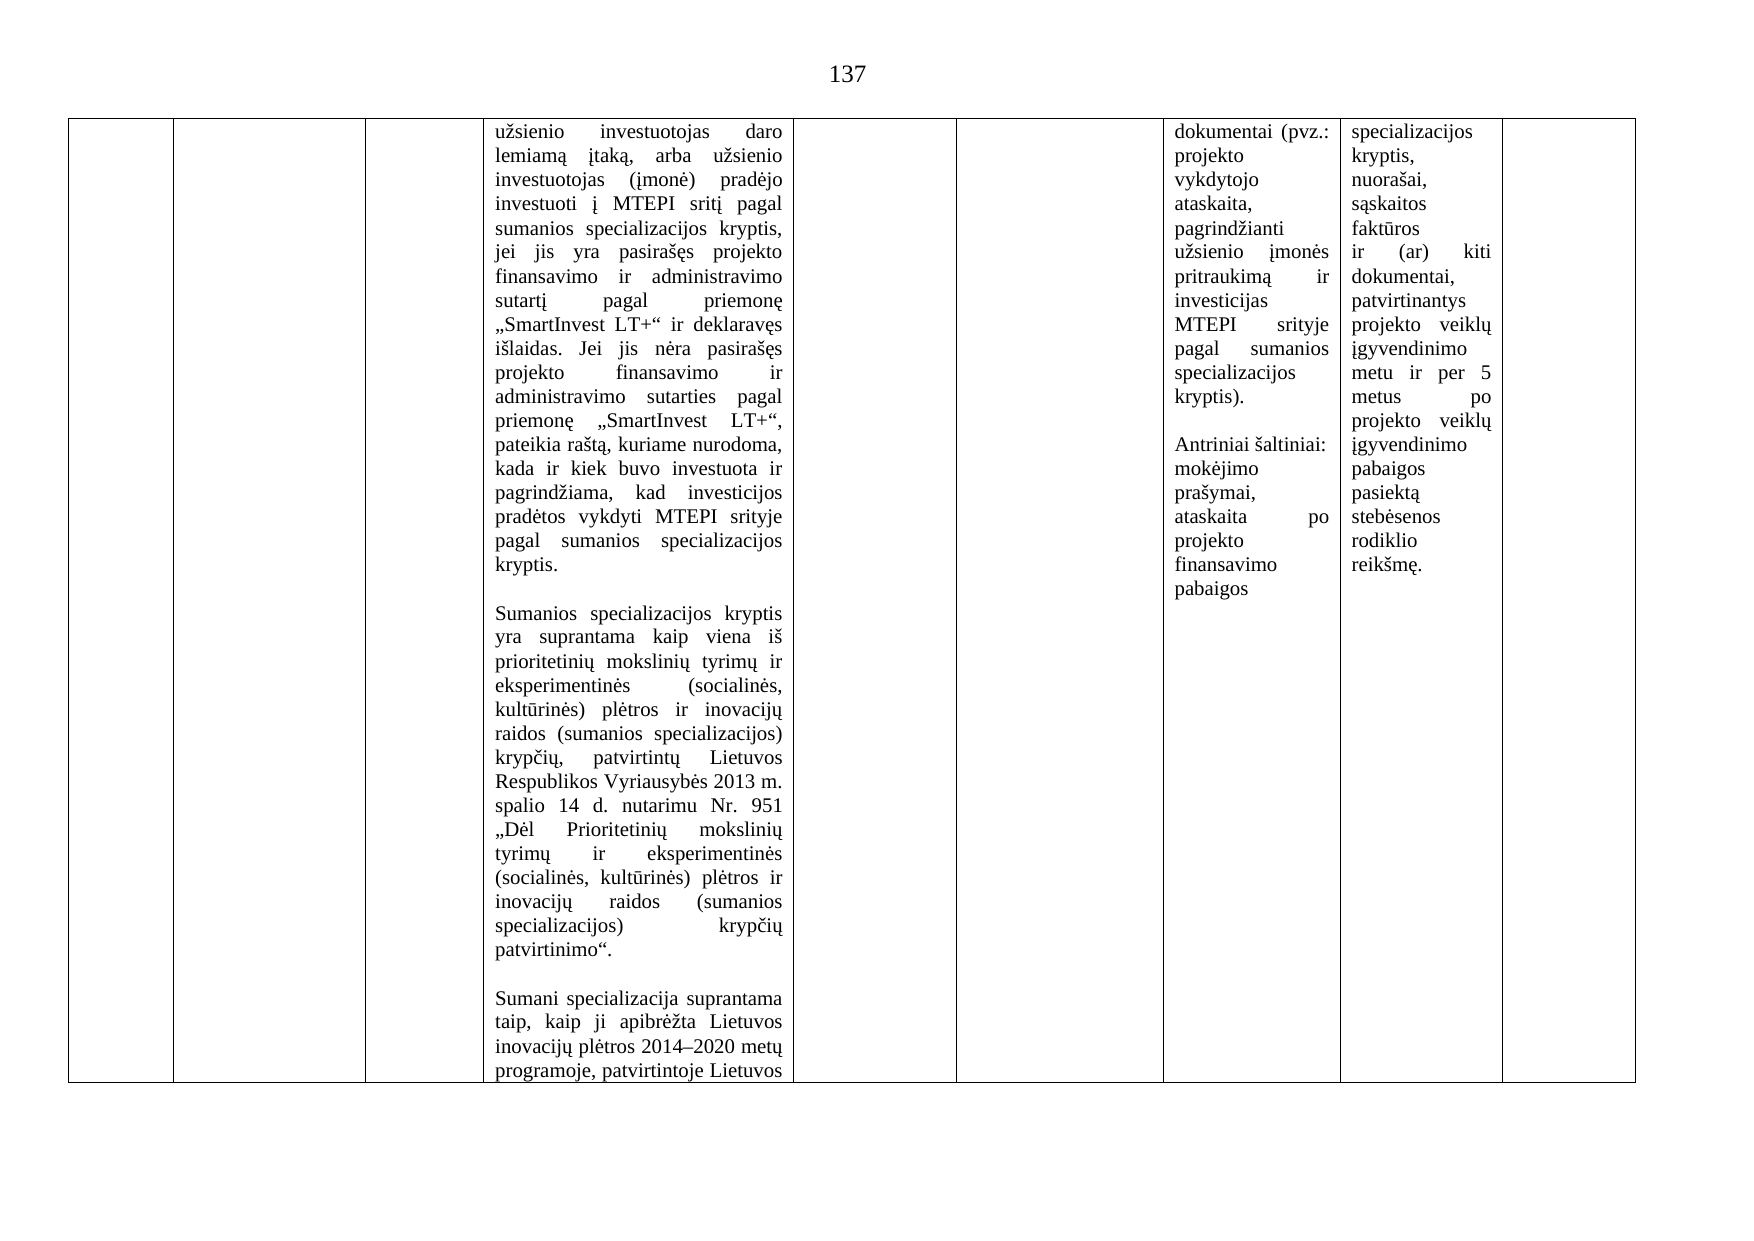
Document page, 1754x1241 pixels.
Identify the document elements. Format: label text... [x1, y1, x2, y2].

table_cell [1503, 119, 1635, 1082]
table_cell [794, 119, 956, 1082]
table_cell [957, 119, 1163, 1082]
table_cell užsienio investuotojas daro lemiamą įtaką, arba užsienio investuotojas (įmonė) pradėjo investuoti į MTEPI sritį pagal sumanios specializacijos kryptis, jei jis yra pasirašęs projekto finansavimo ir administravimo sutartį pagal priemonę „SmartInvest LT+“ ir deklaravęs išlaidas. Jei jis nėra pasirašęs projekto finansavimo ir administravimo sutarties pagal priemonę „SmartInvest LT+“, pateikia raštą, kuriame nurodoma, kada ir kiek buvo investuota ir pagrindžiama, kad investicijos pradėtos vykdyti MTEPI srityje pagal sumanios specializacijos kryptis. Sumanios specializacijos kryptis yra suprantama kaip viena iš prioritetinių mokslinių tyrimų ir eksperimentinės (socialinės, kultūrinės) plėtros ir inovacijų raidos (sumanios specializacijos) krypčių, patvirtintų Lietuvos Respublikos Vyriausybės 2013 m. spalio 14 d. nutarimu Nr. 951 „Dėl Prioritetinių mokslinių tyrimų ir eksperimentinės (socialinės, kultūrinės) plėtros ir inovacijų raidos (sumanios specializacijos) krypčių patvirtinimo“. Sumani specializacija suprantama taip, kaip ji apibrėžta Lietuvos inovacijų plėtros 2014–2020 metų programoje, patvirtintoje Lietuvos [484, 119, 793, 1082]
table_cell [366, 119, 483, 1082]
table_cell [174, 119, 365, 1082]
table_cell [69, 119, 173, 1082]
table_cell dokumentai (pvz.: projekto vykdytojo ataskaita, pagrindžianti užsienio įmonės pritraukimą ir investicijas MTEPI srityje pagal sumanios specializacijos kryptis). Antriniai šaltiniai: mokėjimo prašymai, ataskaita po projekto finansavimo pabaigos [1164, 119, 1340, 1082]
table_cell specializacijos kryptis, nuorašai, sąskaitos faktūros ir (ar) kiti dokumentai, patvirtinantys projekto veiklų įgyvendinimo metu ir per 5 metus po projekto veiklų įgyvendinimo pabaigos pasiektą stebėsenos rodiklio reikšmę. [1341, 119, 1502, 1082]
